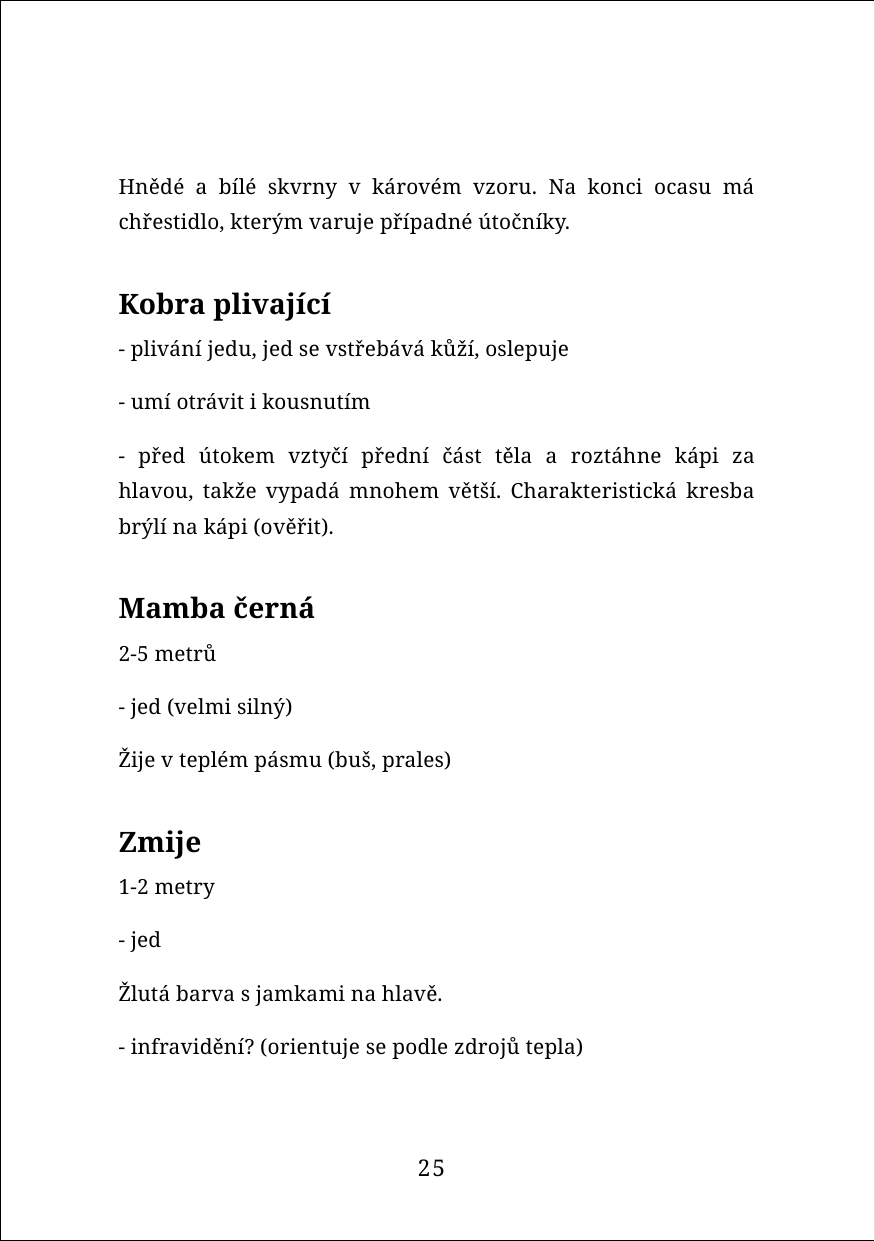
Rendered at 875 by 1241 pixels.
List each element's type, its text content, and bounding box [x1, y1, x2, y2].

text - umí otrávit i kousnutím [118, 387, 756, 416]
subtitle Mamba černá [118, 589, 756, 627]
text Žije v teplém pásmu (buš, prales) [118, 745, 756, 774]
text - jed (velmi silný) [118, 692, 756, 720]
text - plivání jedu, jed se vstřebává kůží, oslepuje [118, 334, 756, 363]
text - infravidění? (orientuje se podle zdrojů tepla) [118, 1032, 756, 1060]
subtitle Kobra plivající [118, 284, 756, 322]
text - před útokem vztyčí přední část těla a roztáhne kápi za hlavou, takže vypadá mnohem větší. Charakteristická kresba brýlí na kápi (ověřit). [118, 441, 756, 540]
text - jed [118, 925, 756, 954]
text Hnědé a bílé skvrny v károvém vzoru. Na konci ocasu má chřestidlo, kterým varuje případné útočníky. [118, 172, 756, 236]
text 2-5 metrů [118, 639, 756, 667]
text Žlutá barva s jamkami na hlavě. [118, 979, 756, 1007]
text 1-2 metry [118, 872, 756, 901]
subtitle Zmije [118, 822, 756, 860]
